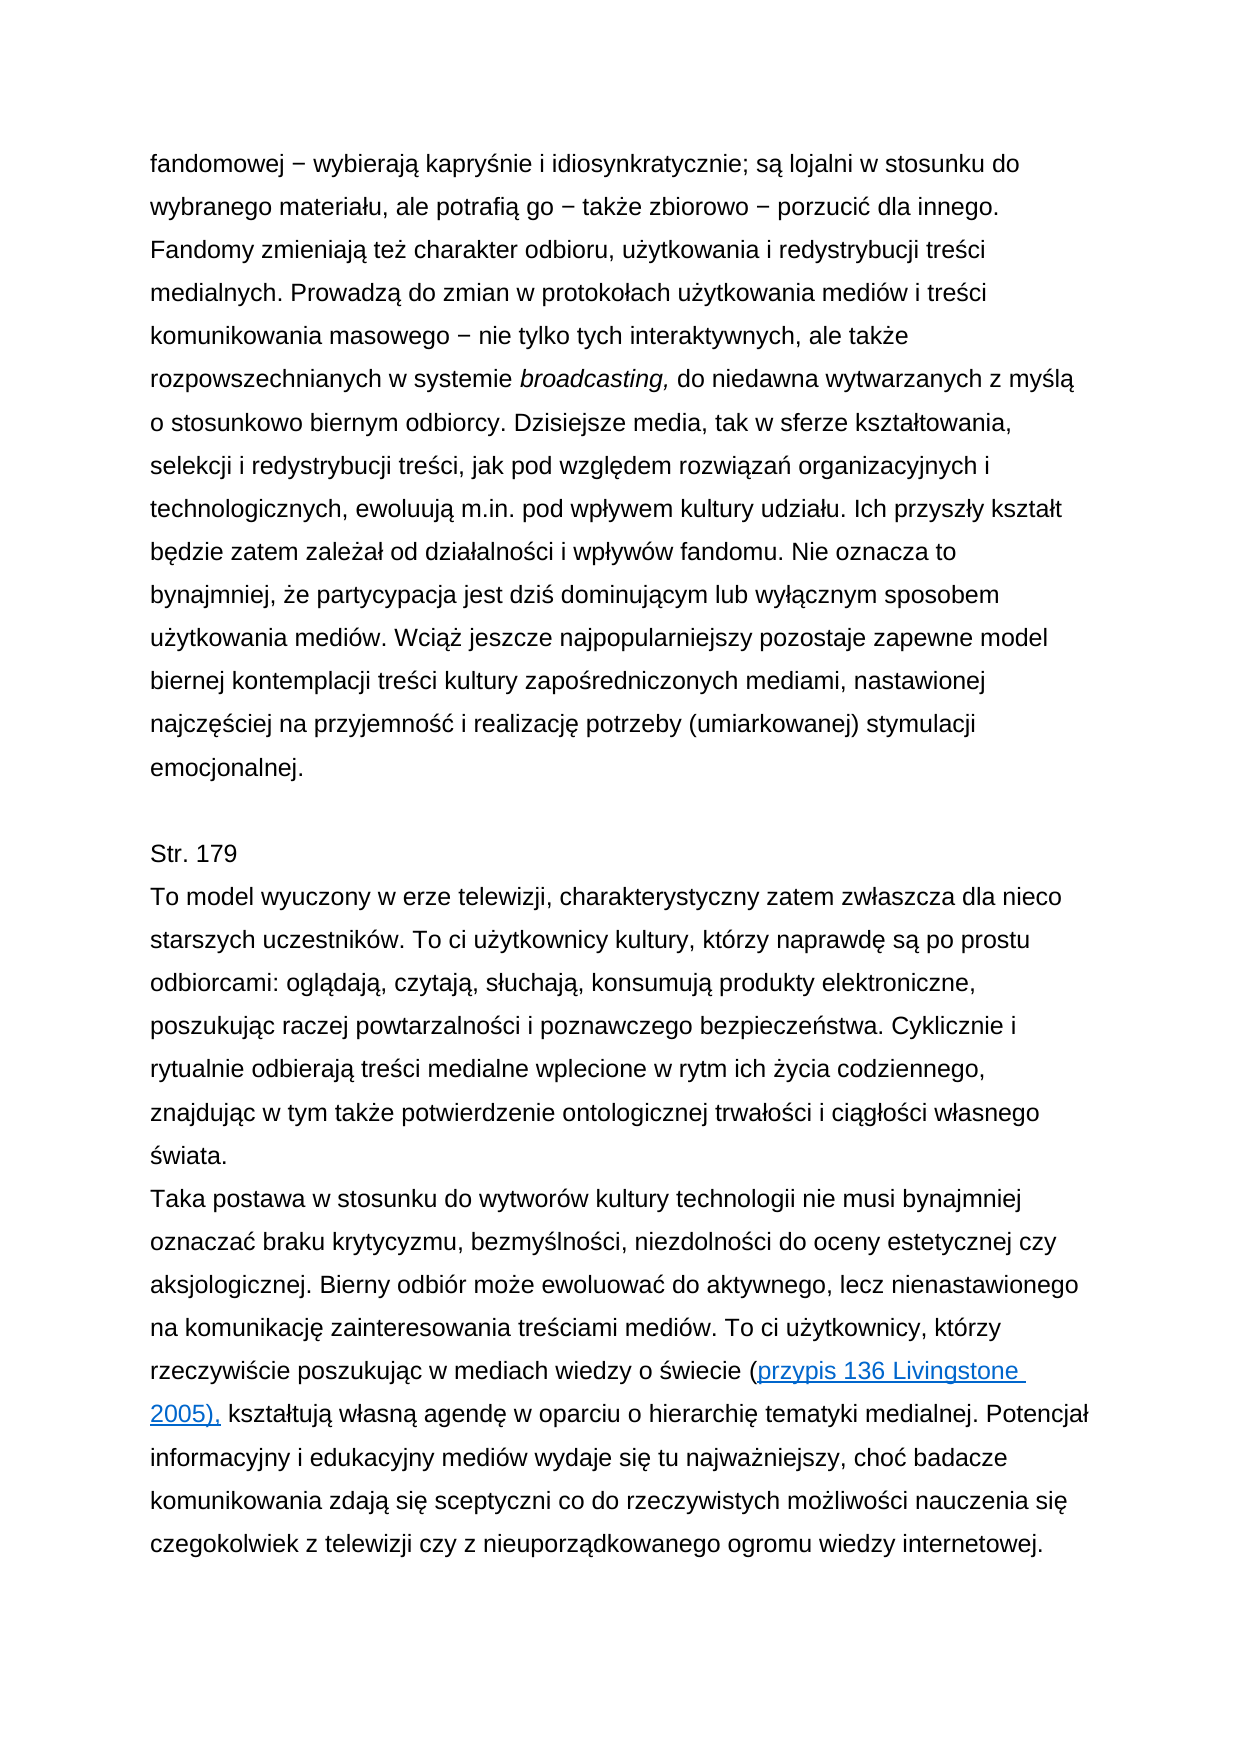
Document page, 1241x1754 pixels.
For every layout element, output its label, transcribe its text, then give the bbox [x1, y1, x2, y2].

text To model wyuczony w erze telewizji, charakterystyczny zatem zwłaszcza dla nieco starszych uczestników. To ci użytkownicy kultury, którzy naprawdę są po prostu odbiorcami: oglądają, czytają, słuchają, konsumują produkty elektroniczne, poszukując raczej powtarzalności i poznawczego bezpieczeństwa. Cyklicznie i rytualnie odbierają treści medialne wplecione w rytm ich życia codziennego, znajdując w tym także potwierdzenie ontologicznej trwałości i ciągłości własnego świata. [150, 882, 1090, 1169]
text Taka postawa w stosunku do wytworów kultury technologii nie musi bynajmniej oznaczać braku krytycyzmu, bezmyślności, niezdolności do oceny estetycznej czy aksjologicznej. Bierny odbiór może ewoluować do aktywnego, lecz nienastawionego na komunikację zainteresowania treściami mediów. To ci użytkownicy, którzy rzeczywiście poszukując w mediach wiedzy o świecie (przypis 136 Livingstone 2005), kształtują własną agendę w oparciu o hierarchię tematyki medialnej. Potencjał informacyjny i edukacyjny mediów wydaje się tu najważniejszy, choć badacze komunikowania zdają się sceptyczni co do rzeczywistych możliwości nauczenia się czegokolwiek z telewizji czy z nieuporządkowanego ogromu wiedzy internetowej. [150, 1184, 1090, 1558]
text Fandomy zmieniają też charakter odbioru, użytkowania i redystrybucji treści medialnych. Prowadzą do zmian w protokołach użytkowania mediów i treści komunikowania masowego − nie tylko tych interaktywnych, ale także rozpowszechnianych w systemie broadcasting, do niedawna wytwarzanych z myślą o stosunkowo biernym odbiorcy. Dzisiejsze media, tak w sferze kształtowania, selekcji i redystrybucji treści, jak pod względem rozwiązań organizacyjnych i technologicznych, ewoluują m.in. pod wpływem kultury udziału. Ich przyszły kształt będzie zatem zależał od działalności i wpływów fandomu. Nie oznacza to bynajmniej, że partycypacja jest dziś dominującym lub wyłącznym sposobem użytkowania mediów. Wciąż jeszcze najpopularniejszy pozostaje zapewne model biernej kontemplacji treści kultury zapośredniczonych mediami, nastawionej najczęściej na przyjemność i realizację potrzeby (umiarkowanej) stymulacji emocjonalnej. [150, 235, 1090, 781]
text fandomowej − wybierają kapryśnie i idiosynkratycznie; są lojalni w stosunku do wybranego materiału, ale potrafią go − także zbiorowo − porzucić dla innego. [150, 149, 1090, 221]
text Str. 179 [150, 839, 1090, 868]
